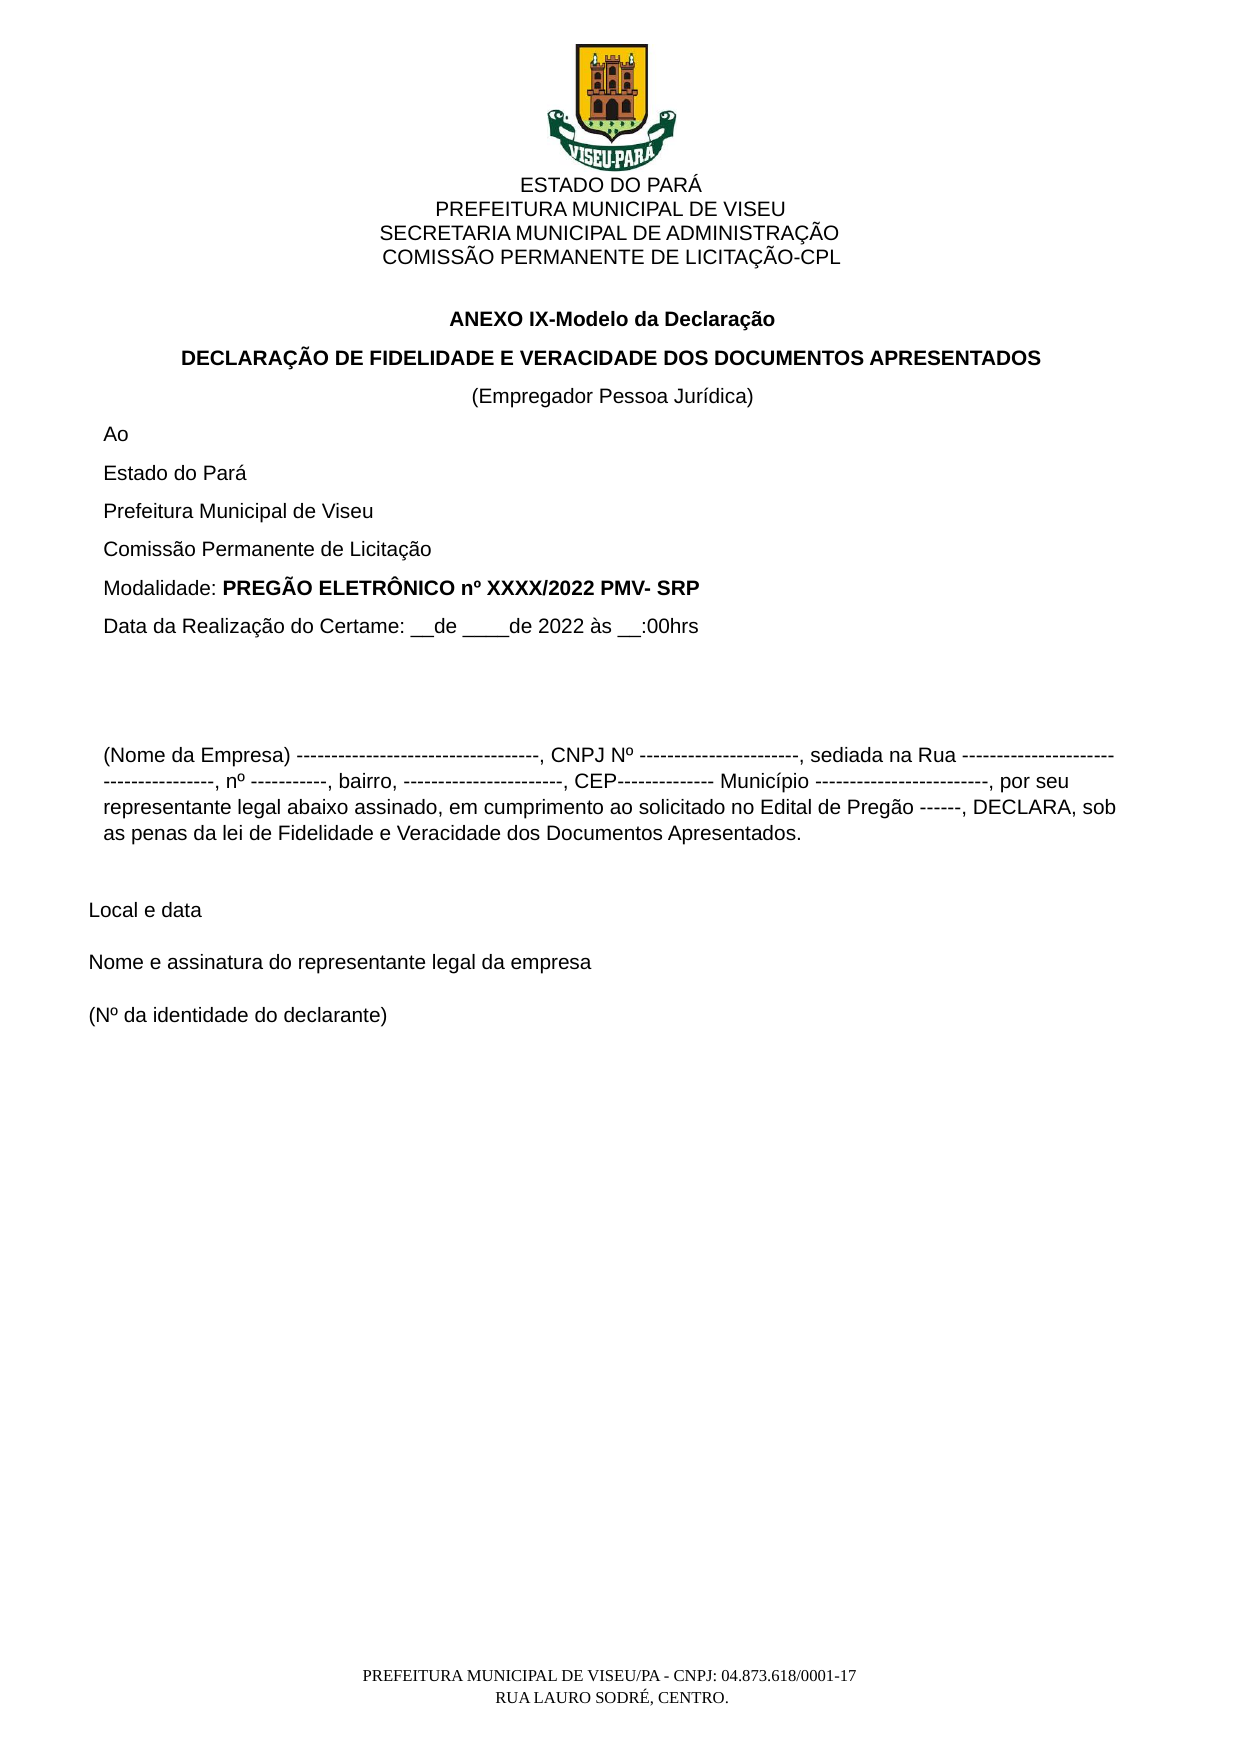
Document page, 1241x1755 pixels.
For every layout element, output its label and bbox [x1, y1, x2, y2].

picture [547, 44, 677, 172]
